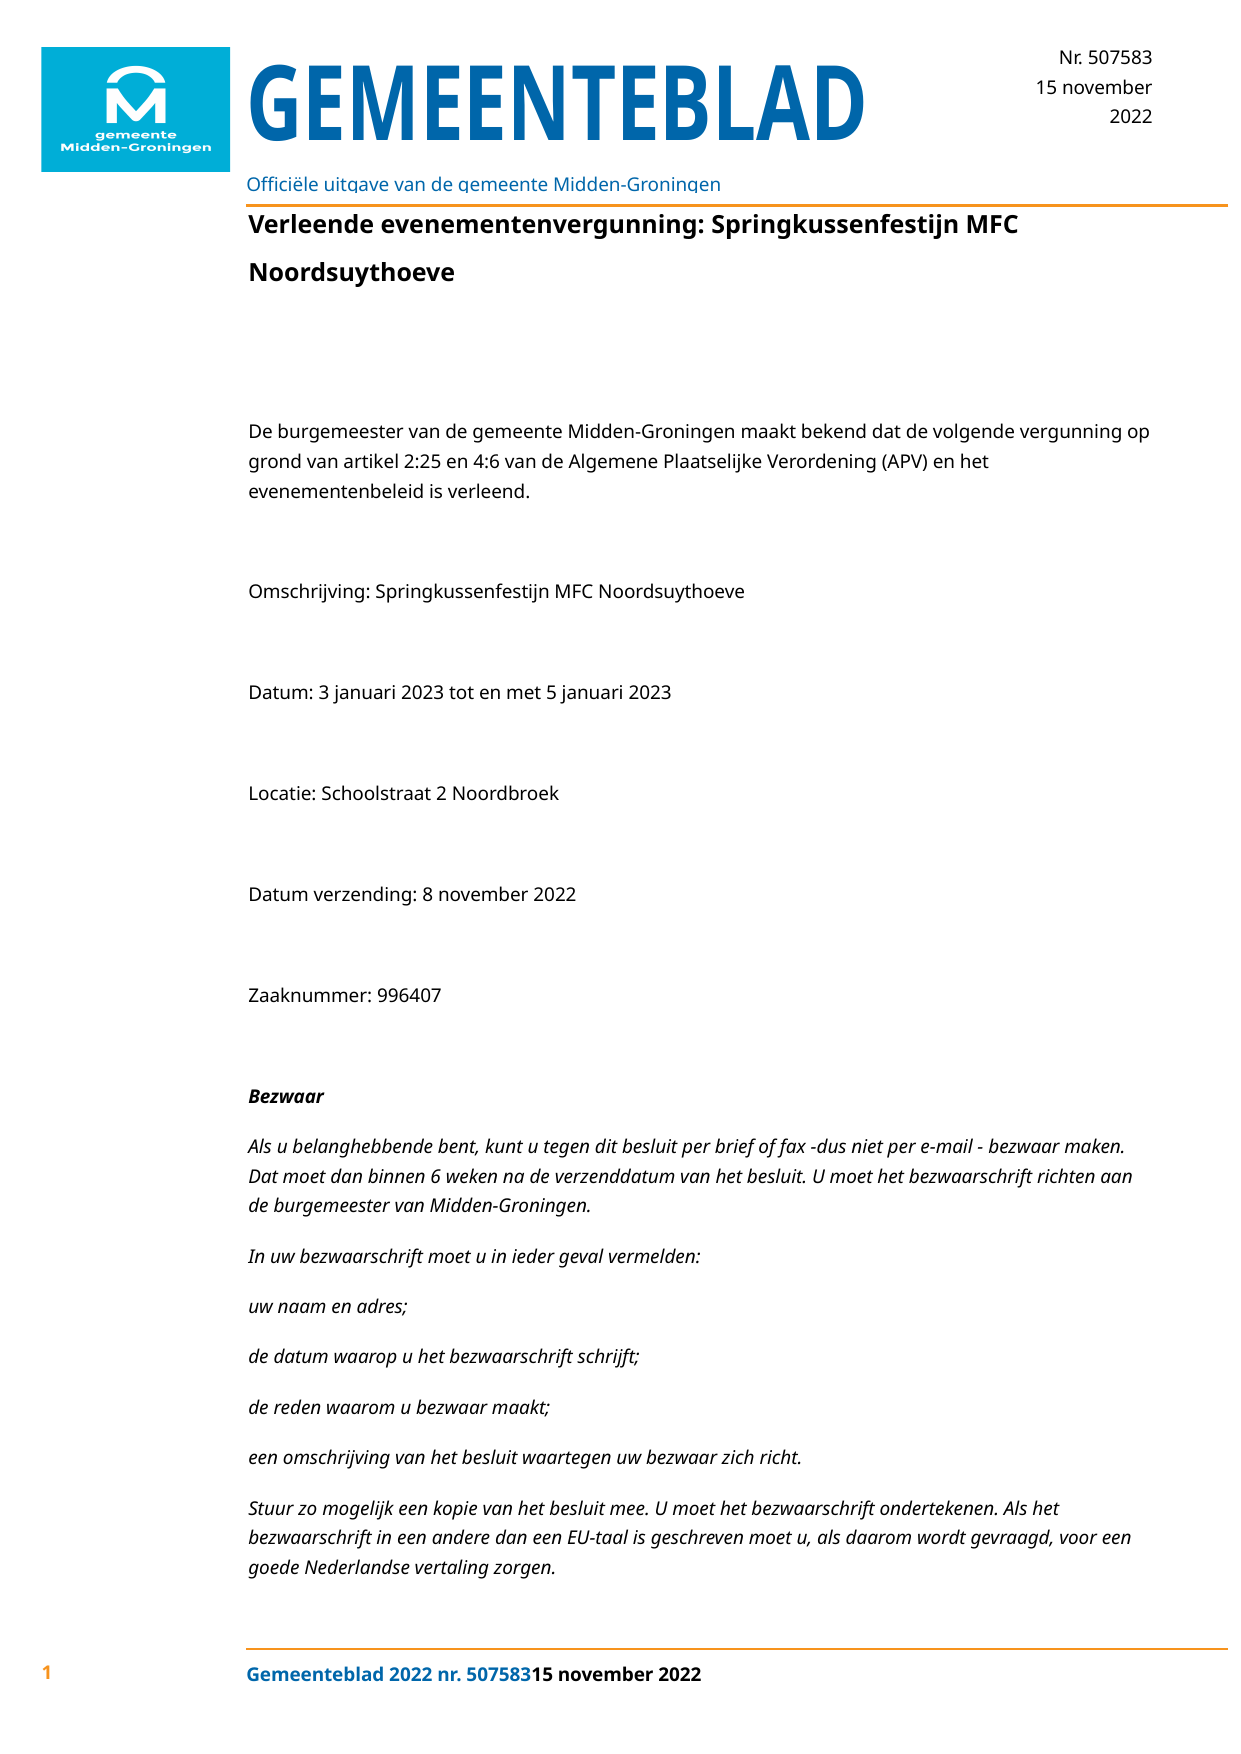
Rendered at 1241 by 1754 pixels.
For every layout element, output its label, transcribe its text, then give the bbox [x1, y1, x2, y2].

text Verleende evenementenvergunning: Springkussenfestijn MFC Noordsuythoeve [248, 207, 1152, 288]
text Datum verzending: 8 november 2022 [248, 881, 1152, 907]
text Datum: 3 januari 2023 tot en met 5 januari 2023 [248, 679, 1152, 705]
text Zaaknummer: 996407 [248, 982, 1152, 1008]
text een omschrijving van het besluit waartegen uw bezwaar zich richt. [248, 1444, 1152, 1470]
text de datum waarop u het bezwaarschrift schrijft; [248, 1344, 1152, 1369]
text De burgemeester van de gemeente Midden-Groningen maakt bekend dat de volgende vergunning op grond van artikel 2:25 en 4:6 van de Algemene Plaatselijke Verordening (APV) en het evenementenbeleid is verleend. [248, 419, 1152, 504]
text In uw bezwaarschrift moet u in ieder geval vermelden: [248, 1243, 1152, 1269]
text Stuur zo mogelijk een kopie van het besluit mee. U moet het bezwaarschrift ondertekenen. Als het bezwaarschrift in een andere dan een EU-taal is geschreven moet u, als daarom wordt gevraagd, voor een goede Nederlandse vertaling zorgen. [248, 1495, 1152, 1580]
picture [184, 146, 190, 153]
text Locatie: Schoolstraat 2 Noordbroek [248, 780, 1152, 806]
text Bezwaar [248, 1083, 1152, 1109]
picture [108, 66, 164, 82]
picture [107, 89, 165, 122]
text Omschrijving: Springkussenfestijn MFC Noordsuythoeve [248, 579, 1152, 604]
text uw naam en adres; [248, 1293, 1152, 1319]
text Als u belanghebbende bent, kunt u tegen dit besluit per brief of fax -dus niet per e-mail - bezwaar maken. Dat moet dan binnen 6 weken na de verzenddatum van het besluit. U moet het bezwaarschrift richten aan de burgemeester van Midden-Groningen. [248, 1133, 1152, 1218]
text de reden waarom u bezwaar maakt; [248, 1394, 1152, 1420]
